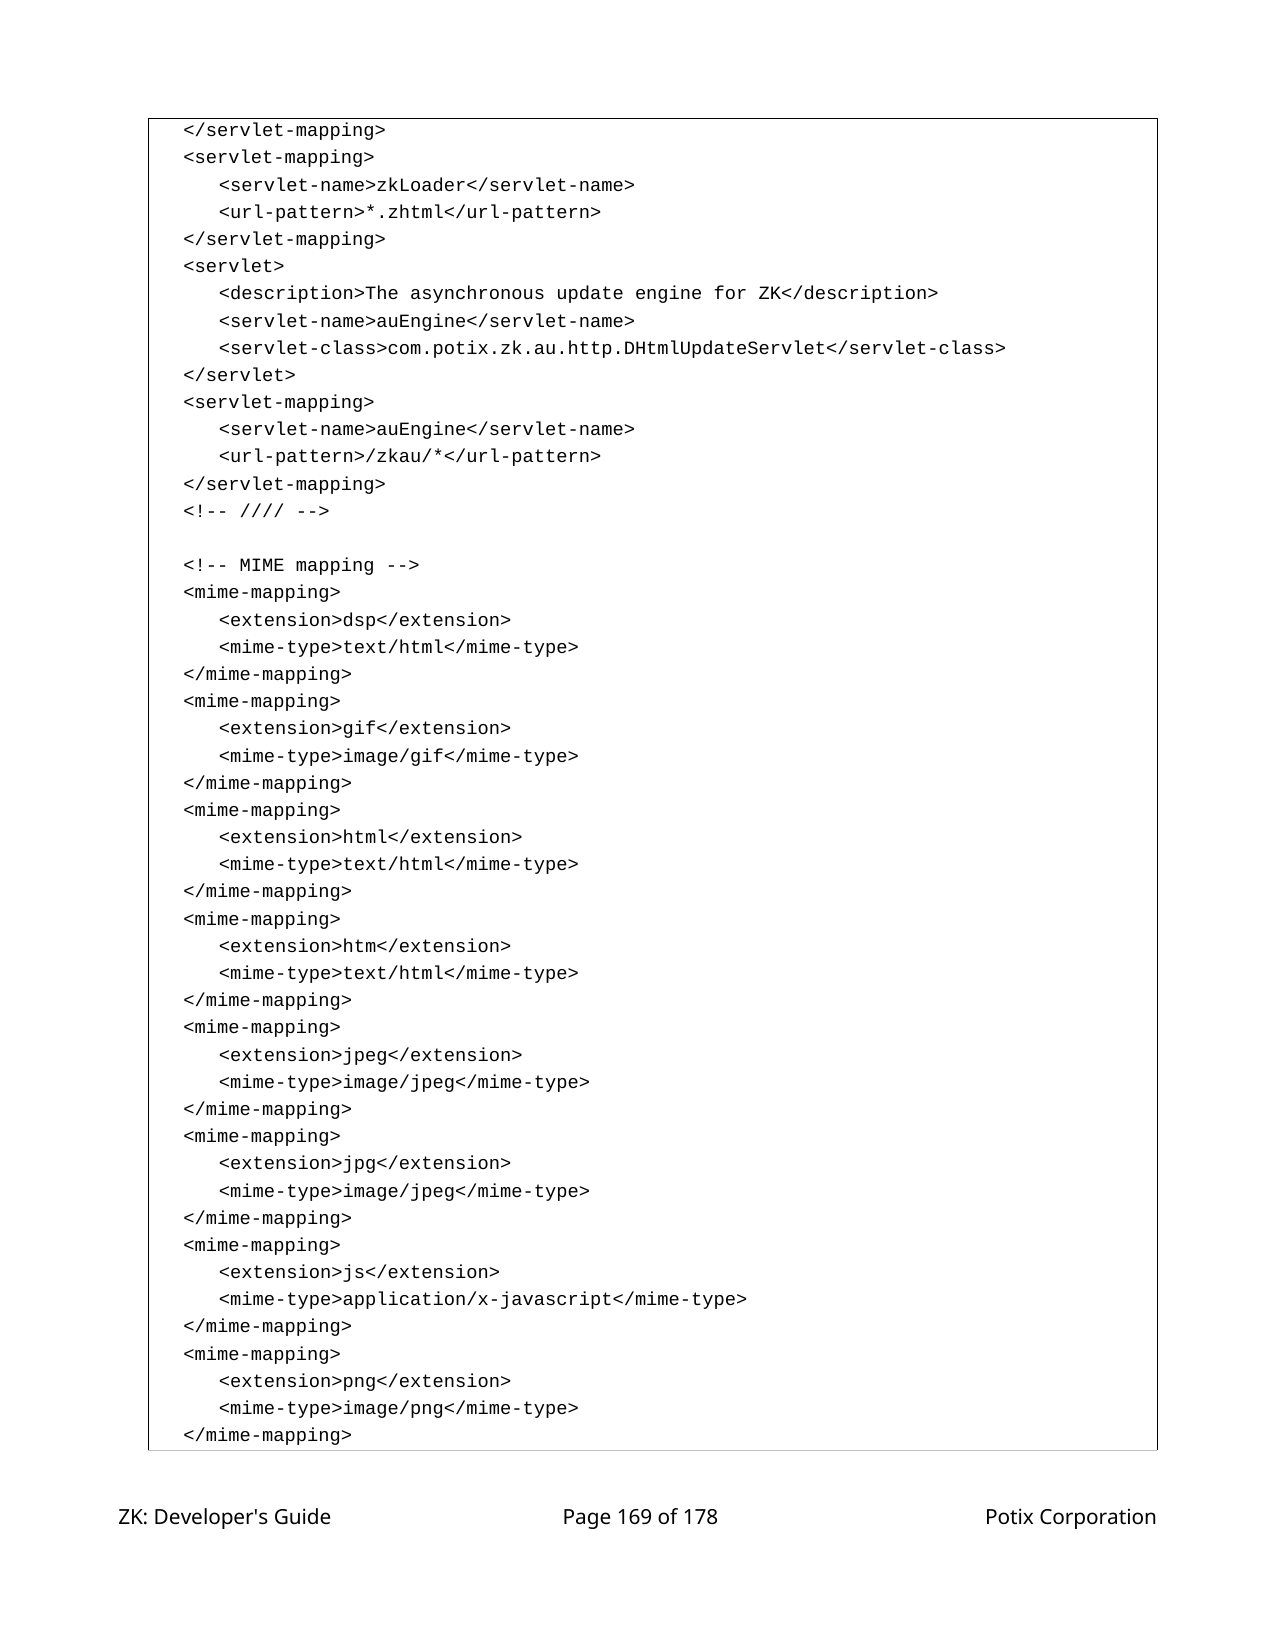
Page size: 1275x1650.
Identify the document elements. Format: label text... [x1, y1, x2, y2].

text <servlet> [149, 254, 1157, 278]
text <mime-type>image/jpeg</mime-type> [149, 1178, 1157, 1203]
text <mime-mapping> [149, 1015, 1157, 1039]
text <mime-type>text/html</mime-type> [149, 635, 1157, 659]
text <extension>dsp</extension> [149, 607, 1157, 632]
text </mime-mapping> [149, 1097, 1157, 1121]
text <extension>jpeg</extension> [149, 1042, 1157, 1067]
text <extension>jpg</extension> [149, 1151, 1157, 1176]
text </servlet-mapping> [149, 227, 1157, 251]
text </servlet-mapping> [149, 472, 1157, 496]
text <mime-mapping> [149, 580, 1157, 604]
text <extension>html</extension> [149, 825, 1157, 849]
text <url-pattern>/zkau/*</url-pattern> [149, 444, 1157, 469]
text <extension>png</extension> [149, 1369, 1157, 1393]
text </mime-mapping> [149, 1206, 1157, 1230]
text </mime-mapping> [149, 988, 1157, 1012]
text <!-- MIME mapping --> [149, 553, 1157, 577]
text <servlet-name>zkLoader</servlet-name> [149, 172, 1157, 197]
text <!-- //// --> [149, 499, 1157, 523]
text <servlet-name>auEngine</servlet-name> [149, 417, 1157, 441]
text <mime-type>text/html</mime-type> [149, 852, 1157, 876]
text </mime-mapping> [149, 771, 1157, 795]
text <mime-type>image/gif</mime-type> [149, 743, 1157, 768]
text <mime-mapping> [149, 1233, 1157, 1257]
text <mime-mapping> [149, 1124, 1157, 1148]
text </mime-mapping> [149, 1423, 1157, 1450]
text <url-pattern>*.zhtml</url-pattern> [149, 200, 1157, 224]
text <mime-type>image/jpeg</mime-type> [149, 1070, 1157, 1094]
text </mime-mapping> [149, 1314, 1157, 1339]
text <mime-mapping> [149, 798, 1157, 822]
text <servlet-mapping> [149, 390, 1157, 414]
text <mime-type>application/x-javascript</mime-type> [149, 1287, 1157, 1311]
text <extension>js</extension> [149, 1260, 1157, 1284]
text </mime-mapping> [149, 879, 1157, 904]
text <extension>gif</extension> [149, 716, 1157, 741]
text <mime-mapping> [149, 907, 1157, 931]
text <mime-type>text/html</mime-type> [149, 961, 1157, 985]
text <mime-mapping> [149, 1342, 1157, 1366]
text </mime-mapping> [149, 662, 1157, 686]
text <extension>htm</extension> [149, 934, 1157, 958]
text <description>The asynchronous update engine for ZK</description> [149, 281, 1157, 306]
text <mime-mapping> [149, 689, 1157, 713]
text <servlet-class>com.potix.zk.au.http.DHtmlUpdateServlet</servlet-class> [149, 336, 1157, 360]
text <mime-type>image/png</mime-type> [149, 1396, 1157, 1420]
text <servlet-mapping> [149, 145, 1157, 169]
text </servlet-mapping> [149, 119, 1157, 142]
text <servlet-name>auEngine</servlet-name> [149, 308, 1157, 333]
text </servlet> [149, 363, 1157, 387]
